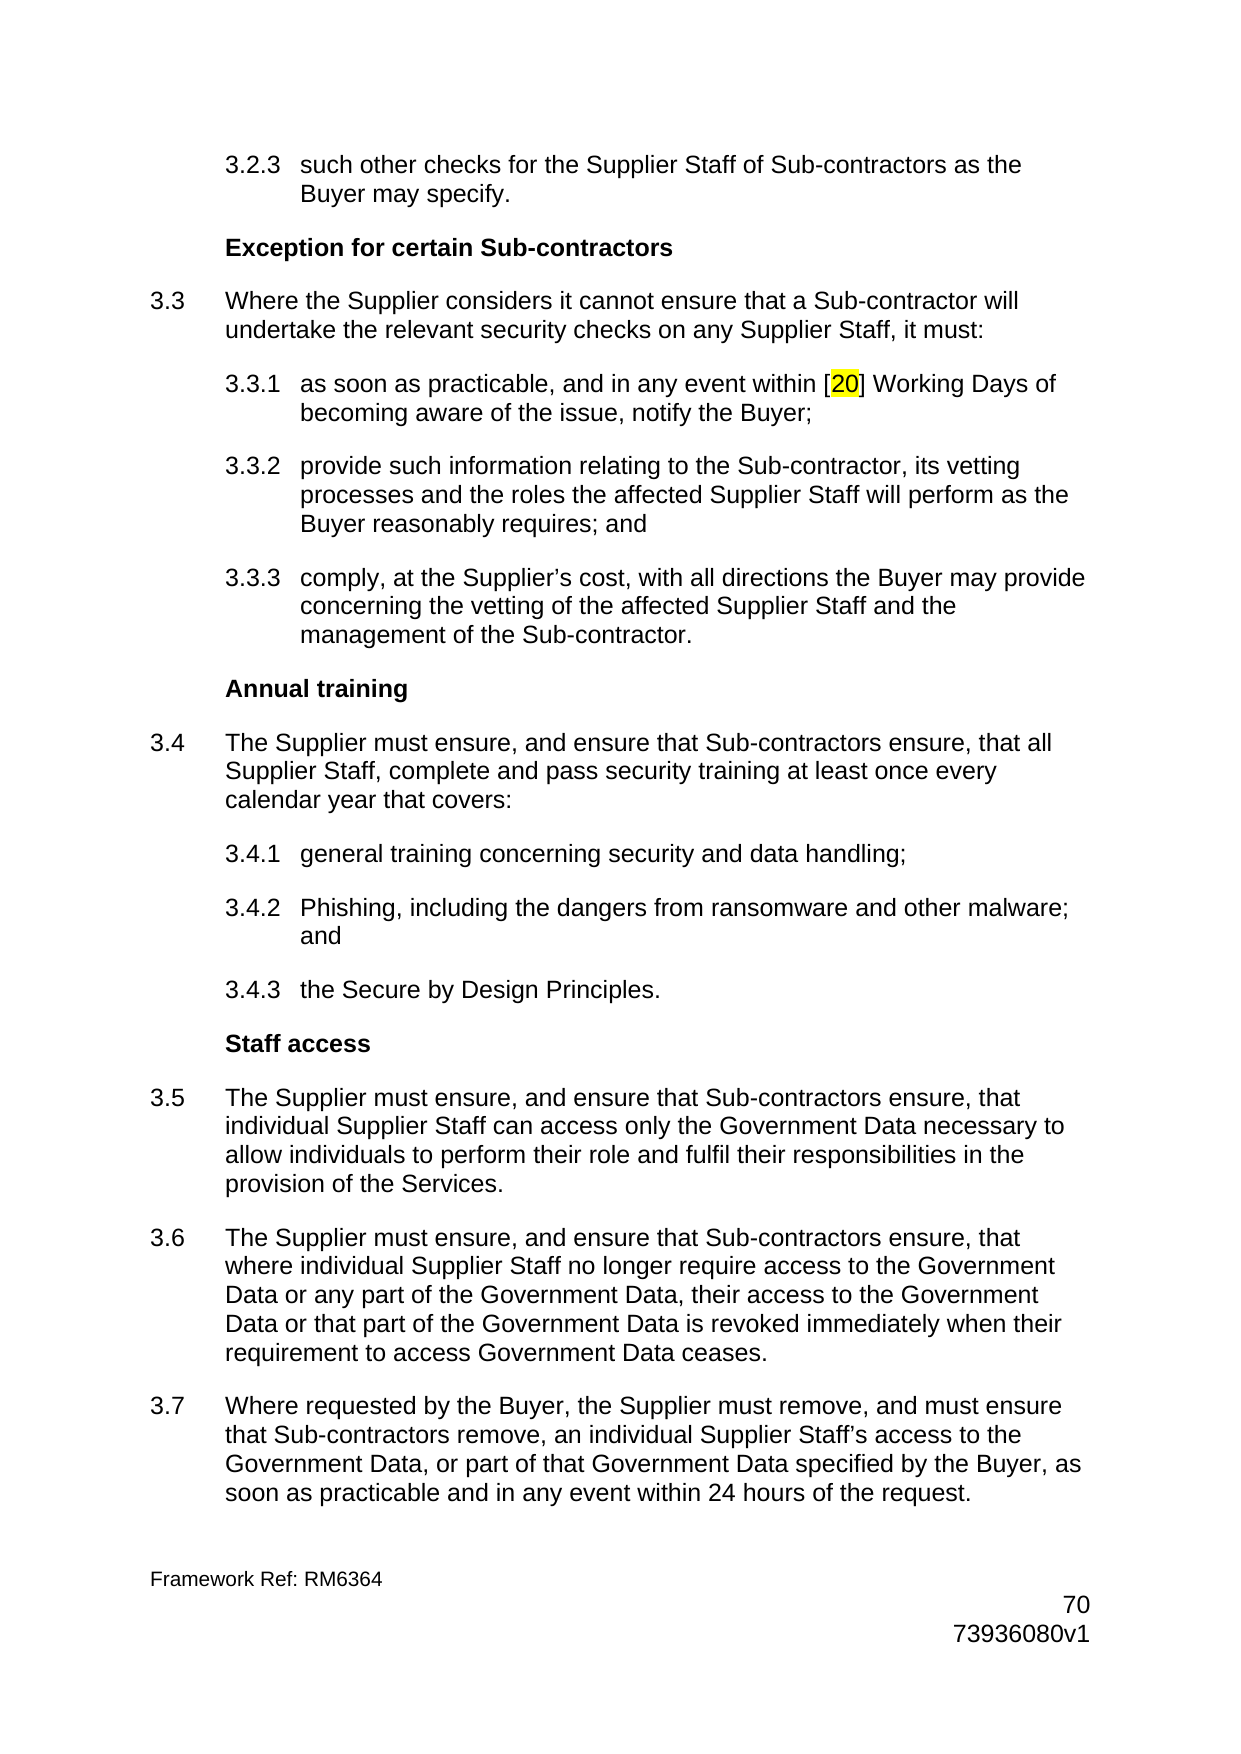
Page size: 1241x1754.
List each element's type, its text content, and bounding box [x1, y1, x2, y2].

list the Secure by Design Principles. [225, 975, 1090, 1004]
text Exception for certain Sub-contractors [225, 232, 1090, 261]
list comply, at the Supplier’s cost, with all directions the Buyer may provide concerning the vetting of the affected Supplier Staff and the management of the Sub-contractor. [225, 562, 1090, 649]
list provide such information relating to the Sub-contractor, its vetting processes and the roles the affected Supplier Staff will perform as the Buyer reasonably requires; and [225, 451, 1090, 537]
list The Supplier must ensure, and ensure that Sub-contractors ensure, that individual Supplier Staff can access only the Government Data necessary to allow individuals to perform their role and fulfil their responsibilities in the provision of the Services. [150, 1082, 1090, 1197]
list Where requested by the Buyer, the Supplier must remove, and must ensure that Sub-contractors remove, an individual Supplier Staff’s access to the Government Data, or part of that Government Data specified by the Buyer, as soon as practicable and in any event within 24 hours of the request. [150, 1391, 1090, 1506]
list The Supplier must ensure, and ensure that Sub-contractors ensure, that all Supplier Staff, complete and pass security training at least once every calendar year that covers: [150, 727, 1090, 814]
list Where the Supplier considers it cannot ensure that a Sub-contractor will undertake the relevant security checks on any Supplier Staff, it must: [150, 286, 1090, 344]
list as soon as practicable, and in any event within [20] Working Days of becoming aware of the issue, notify the Buyer; [225, 369, 1090, 426]
list Phishing, including the dangers from ransomware and other malware; and [225, 892, 1090, 950]
list general training concerning security and data handling; [225, 839, 1090, 867]
text Staff access [225, 1029, 1090, 1057]
text Annual training [225, 674, 1090, 702]
list such other checks for the Supplier Staff of Sub-contractors as the Buyer may specify. [225, 150, 1090, 207]
list The Supplier must ensure, and ensure that Sub-contractors ensure, that where individual Supplier Staff no longer require access to the Government Data or any part of the Government Data, their access to the Government Data or that part of the Government Data is revoked immediately when their requirement to access Government Data ceases. [150, 1222, 1090, 1366]
